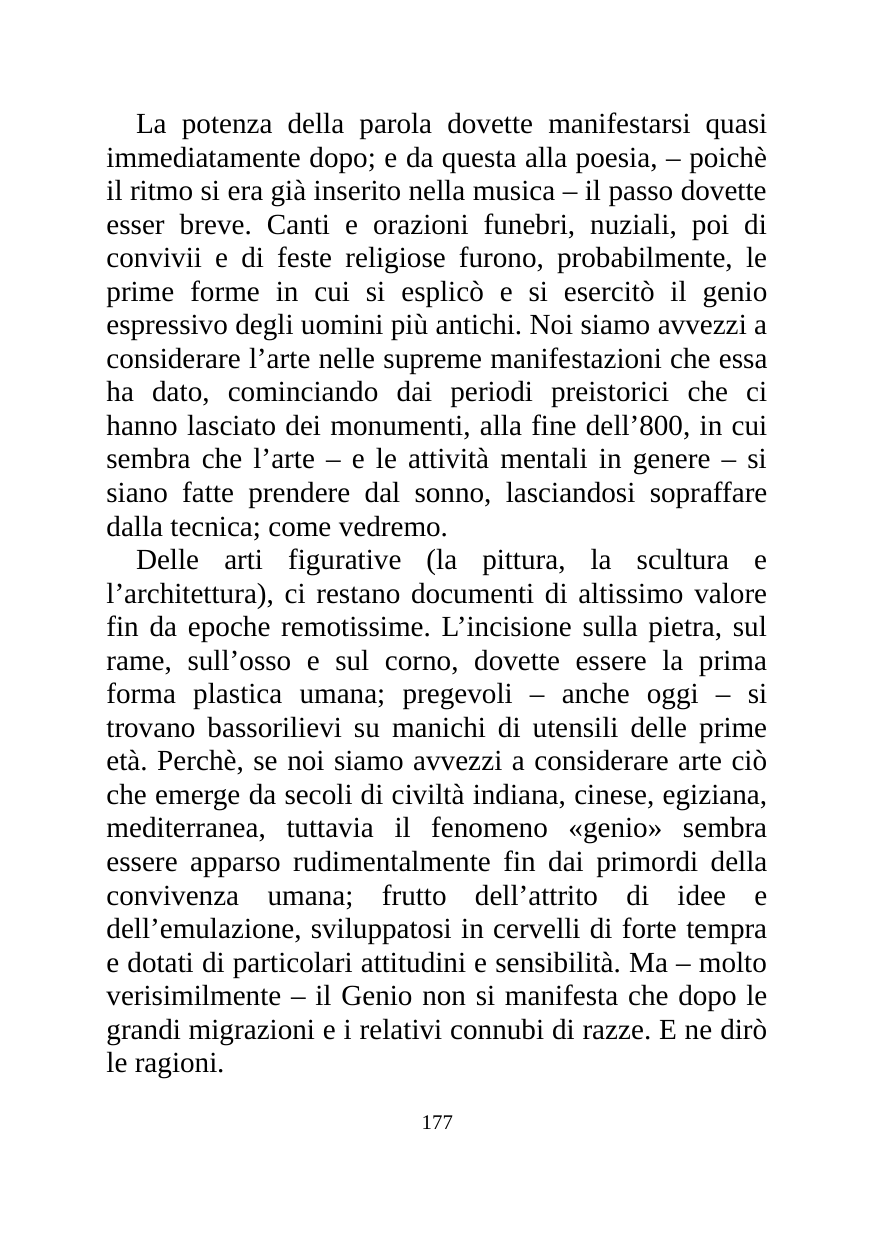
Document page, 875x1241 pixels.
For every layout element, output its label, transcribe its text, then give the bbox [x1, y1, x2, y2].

text Delle arti figurative (la pittura, la scultura e l’architettura), ci restano documenti di altissimo valore fin da epoche remotissime. L’incisione sulla pietra, sul rame, sull’osso e sul corno, dovette essere la prima forma plastica umana; pregevoli – anche oggi – si trovano bassorilievi su manichi di utensili delle prime età. Perchè, se noi siamo avvezzi a considerare arte ciò che emerge da secoli di civiltà indiana, cinese, egiziana, mediterranea, tuttavia il fenomeno «genio» sembra essere apparso rudimentalmente fin dai primordi della convivenza umana; frutto dell’attrito di idee e dell’emulazione, sviluppatosi in cervelli di forte tempra e dotati di particolari attitudini e sensibilità. Ma – molto verisimilmente – il Genio non si manifesta che dopo le grandi migrazioni e i relativi connubi di razze. E ne dirò le ragioni. [106, 542, 768, 1079]
text La potenza della parola dovette manifestarsi quasi immediatamente dopo; e da questa alla poesia, – poichè il ritmo si era già inserito nella musica – il passo dovette esser breve. Canti e orazioni funebri, nuziali, poi di convivii e di feste religiose furono, probabilmente, le prime forme in cui si esplicò e si esercitò il genio espressivo degli uomini più antichi. Noi siamo avvezzi a considerare l’arte nelle supreme manifestazioni che essa ha dato, cominciando dai periodi preistorici che ci hanno lasciato dei monumenti, alla fine dell’800, in cui sembra che l’arte – e le attività mentali in genere – si siano fatte prendere dal sonno, lasciandosi sopraffare dalla tecnica; come vedremo. [106, 106, 768, 542]
